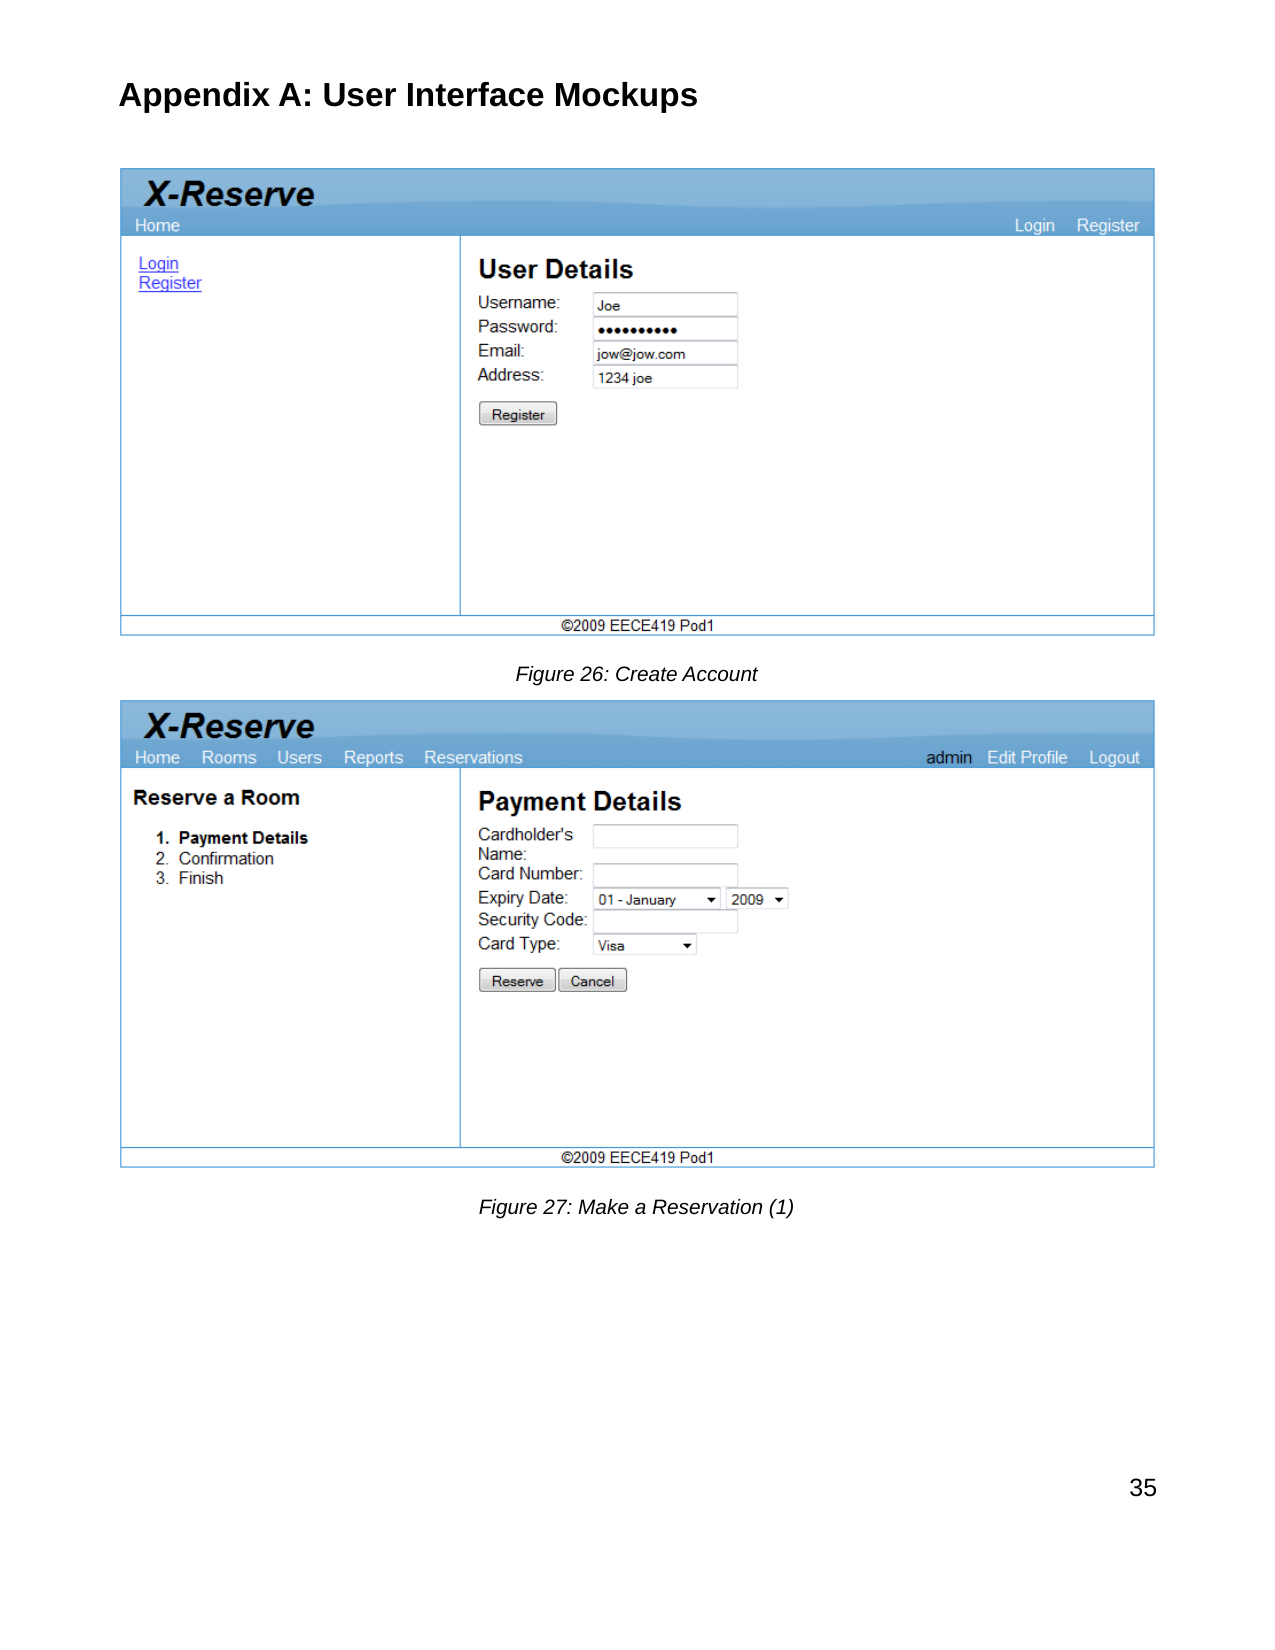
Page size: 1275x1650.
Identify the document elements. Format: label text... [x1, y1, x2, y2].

text Figure 27: Make a Reservation (1) [118, 1195, 1157, 1219]
text Figure 26: Create Account [118, 662, 1157, 686]
subtitle Appendix A: User Interface Mockups [118, 75, 1157, 113]
